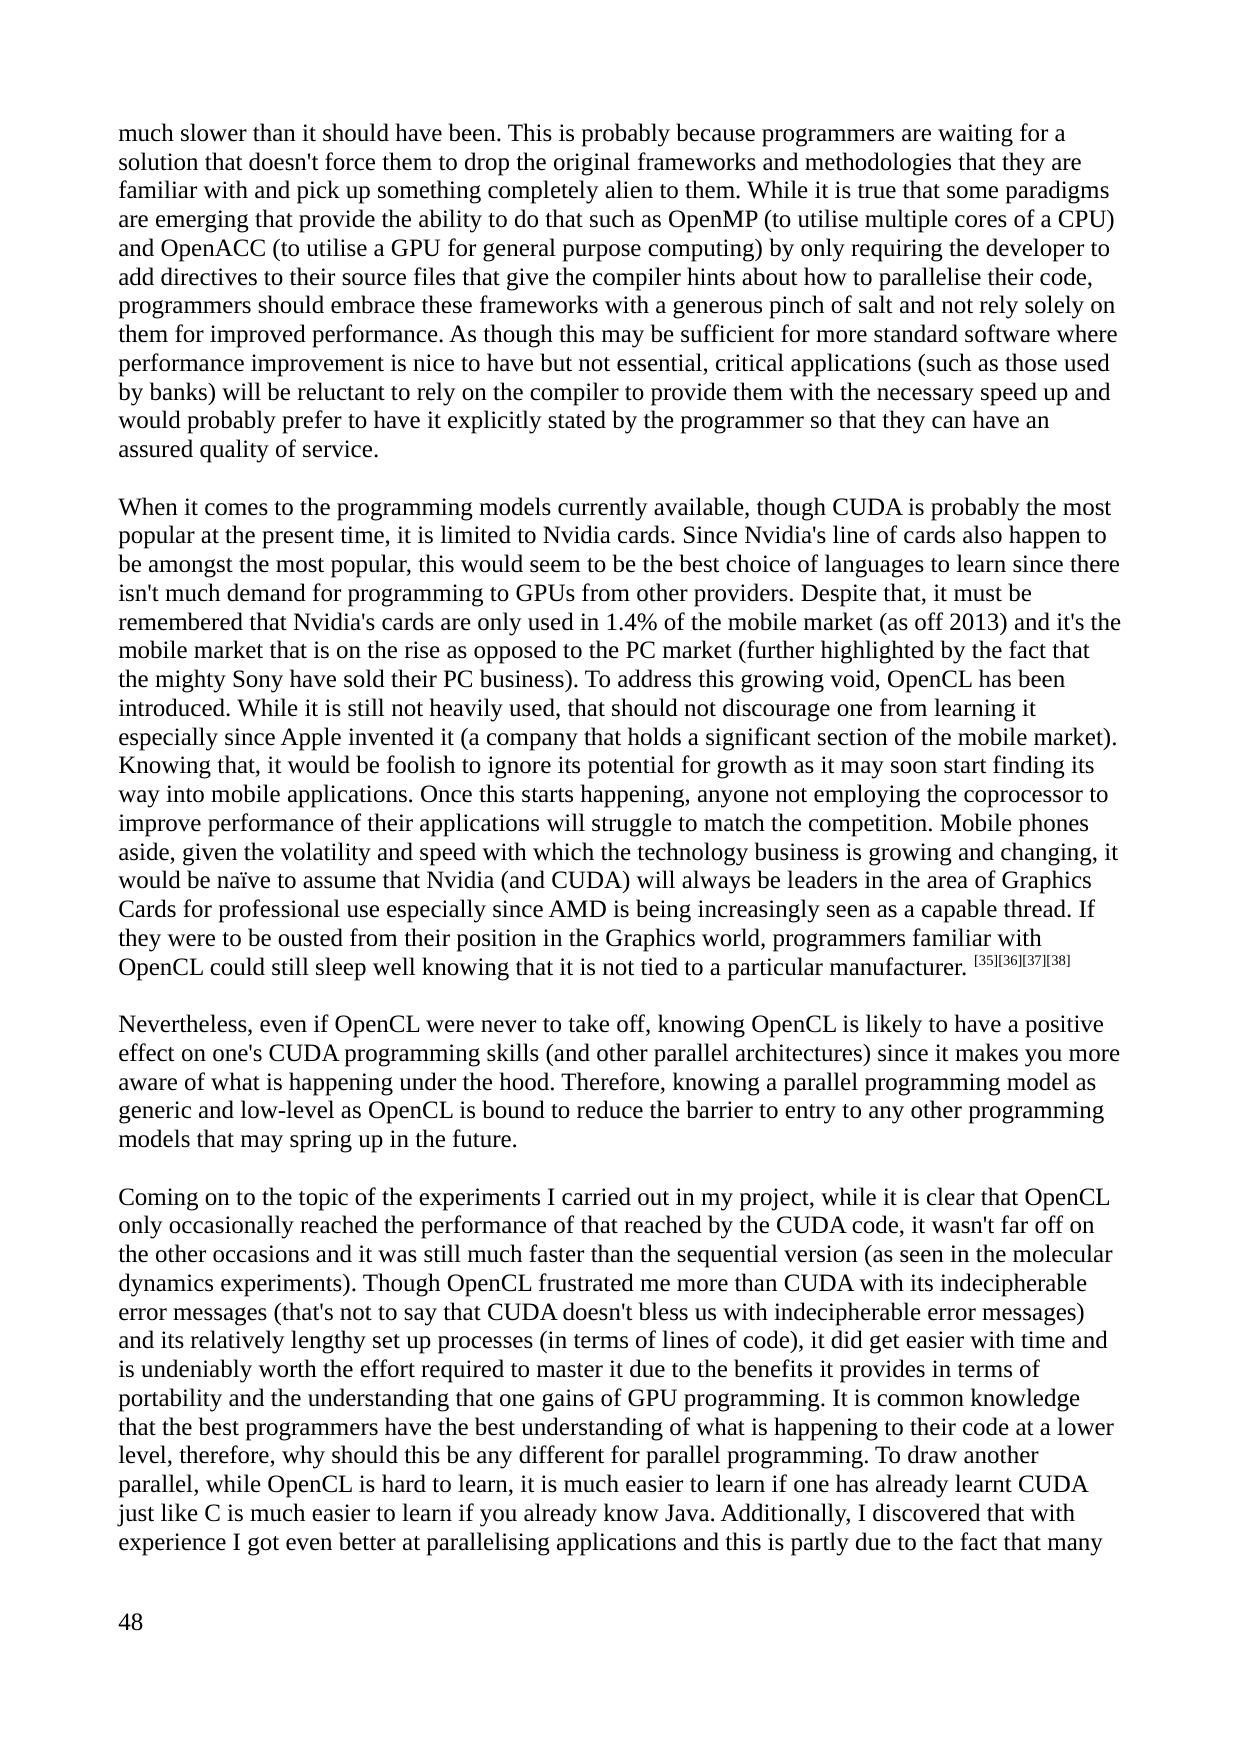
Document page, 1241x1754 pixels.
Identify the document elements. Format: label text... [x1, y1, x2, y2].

text Coming on to the topic of the experiments I carried out in my project, while it is clear that OpenCL only occasionally reached the performance of that reached by the CUDA code, it wasn't far off on the other occasions and it was still much faster than the sequential version (as seen in the molecular dynamics experiments). Though OpenCL frustrated me more than CUDA with its indecipherable error messages (that's not to say that CUDA doesn't bless us with indecipherable error messages) and its relatively lengthy set up processes (in terms of lines of code), it did get easier with time and is undeniably worth the effort required to master it due to the benefits it provides in terms of portability and the understanding that one gains of GPU programming. It is common knowledge that the best programmers have the best understanding of what is happening to their code at a lower level, therefore, why should this be any different for parallel programming. To draw another parallel, while OpenCL is hard to learn, it is much easier to learn if one has already learnt CUDA just like C is much easier to learn if you already know Java. Additionally, I discovered that with experience I got even better at parallelising applications and this is partly due to the fact that many [118, 1182, 1122, 1556]
text When it comes to the programming models currently available, though CUDA is probably the most popular at the present time, it is limited to Nvidia cards. Since Nvidia's line of cards also happen to be amongst the most popular, this would seem to be the best choice of languages to learn since there isn't much demand for programming to GPUs from other providers. Despite that, it must be remembered that Nvidia's cards are only used in 1.4% of the mobile market (as off 2013) and it's the mobile market that is on the rise as opposed to the PC market (further highlighted by the fact that the mighty Sony have sold their PC business). To address this growing void, OpenCL has been introduced. While it is still not heavily used, that should not discourage one from learning it especially since Apple invented it (a company that holds a significant section of the mobile market). Knowing that, it would be foolish to ignore its potential for growth as it may soon start finding its way into mobile applications. Once this starts happening, anyone not employing the coprocessor to improve performance of their applications will struggle to match the competition. Mobile phones aside, given the volatility and speed with which the technology business is growing and changing, it would be naïve to assume that Nvidia (and CUDA) will always be leaders in the area of Graphics Cards for professional use especially since AMD is being increasingly seen as a capable thread. If they were to be ousted from their position in the Graphics world, programmers familiar with OpenCL could still sleep well knowing that it is not tied to a particular manufacturer. [35][36][37][38] [118, 492, 1122, 981]
text Nevertheless, even if OpenCL were never to take off, knowing OpenCL is likely to have a positive effect on one's CUDA programming skills (and other parallel architectures) since it makes you more aware of what is happening under the hood. Therefore, knowing a parallel programming model as generic and low-level as OpenCL is bound to reduce the barrier to entry to any other programming models that may spring up in the future. [118, 1009, 1122, 1153]
text much slower than it should have been. This is probably because programmers are waiting for a solution that doesn't force them to drop the original frameworks and methodologies that they are familiar with and pick up something completely alien to them. While it is true that some paradigms are emerging that provide the ability to do that such as OpenMP (to utilise multiple cores of a CPU) and OpenACC (to utilise a GPU for general purpose computing) by only requiring the developer to add directives to their source files that give the compiler hints about how to parallelise their code, programmers should embrace these frameworks with a generous pinch of salt and not rely solely on them for improved performance. As though this may be sufficient for more standard software where performance improvement is nice to have but not essential, critical applications (such as those used by banks) will be reluctant to rely on the compiler to provide them with the necessary speed up and would probably prefer to have it explicitly stated by the programmer so that they can have an assured quality of service. [118, 118, 1122, 463]
